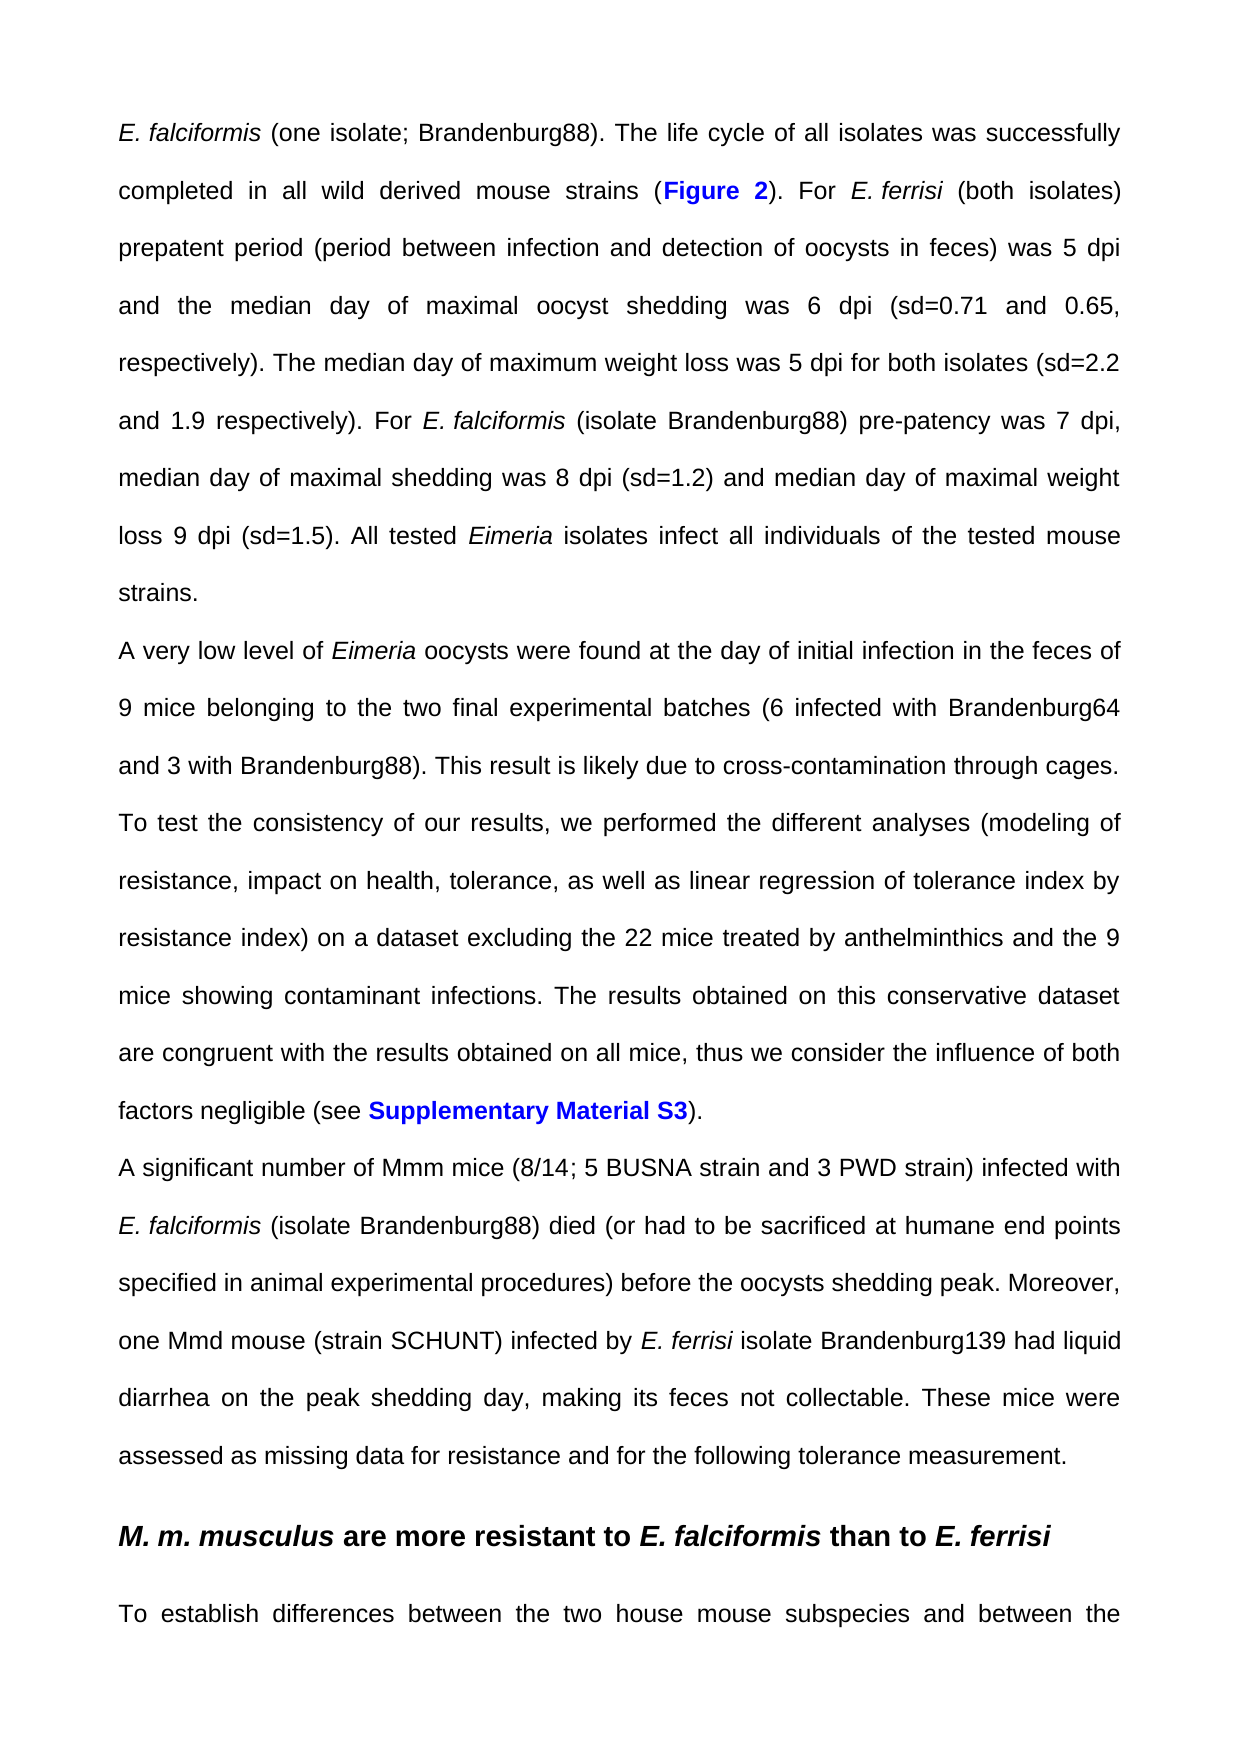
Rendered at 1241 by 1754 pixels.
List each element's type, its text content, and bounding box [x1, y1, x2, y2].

subtitle M. m. musculus are more resistant to E. falciformis than to E. ferrisi [118, 1519, 1122, 1552]
text E. falciformis (one isolate; Brandenburg88). The life cycle of all isolates was successfully completed in all wild derived mouse strains (Figure 2). For E. ferrisi (both isolates) prepatent period (period between infection and detection of oocysts in feces) was 5 dpi and the median day of maximal oocyst shedding was 6 dpi (sd=0.71 and 0.65, respectively). The median day of maximum weight loss was 5 dpi for both isolates (sd=2.2 and 1.9 respectively). For E. falciformis (isolate Brandenburg88) pre-patency was 7 dpi, median day of maximal shedding was 8 dpi (sd=1.2) and median day of maximal weight loss 9 dpi (sd=1.5). All tested Eimeria isolates infect all individuals of the tested mouse strains. [118, 118, 1122, 607]
text A very low level of Eimeria oocysts were found at the day of initial infection in the feces of 9 mice belonging to the two final experimental batches (6 infected with Brandenburg64 and 3 with Brandenburg88). This result is likely due to cross-contamination through cages. To test the consistency of our results, we performed the different analyses (modeling of resistance, impact on health, tolerance, as well as linear regression of tolerance index by resistance index) on a dataset excluding the 22 mice treated by anthelminthics and the 9 mice showing contaminant infections. The results obtained on this conservative dataset are congruent with the results obtained on all mice, thus we consider the influence of both factors negligible (see Supplementary Material S3). [118, 636, 1122, 1124]
text To establish differences between the two house mouse subspecies and between the [118, 1598, 1122, 1627]
text A significant number of Mmm mice (8/14; 5 BUSNA strain and 3 PWD strain) infected with E. falciformis (isolate Brandenburg88) died (or had to be sacrificed at humane end points specified in animal experimental procedures) before the oocysts shedding peak. Moreover, one Mmd mouse (strain SCHUNT) infected by E. ferrisi isolate Brandenburg139 had liquid diarrhea on the peak shedding day, making its feces not collectable. These mice were assessed as missing data for resistance and for the following tolerance measurement. [118, 1153, 1122, 1469]
